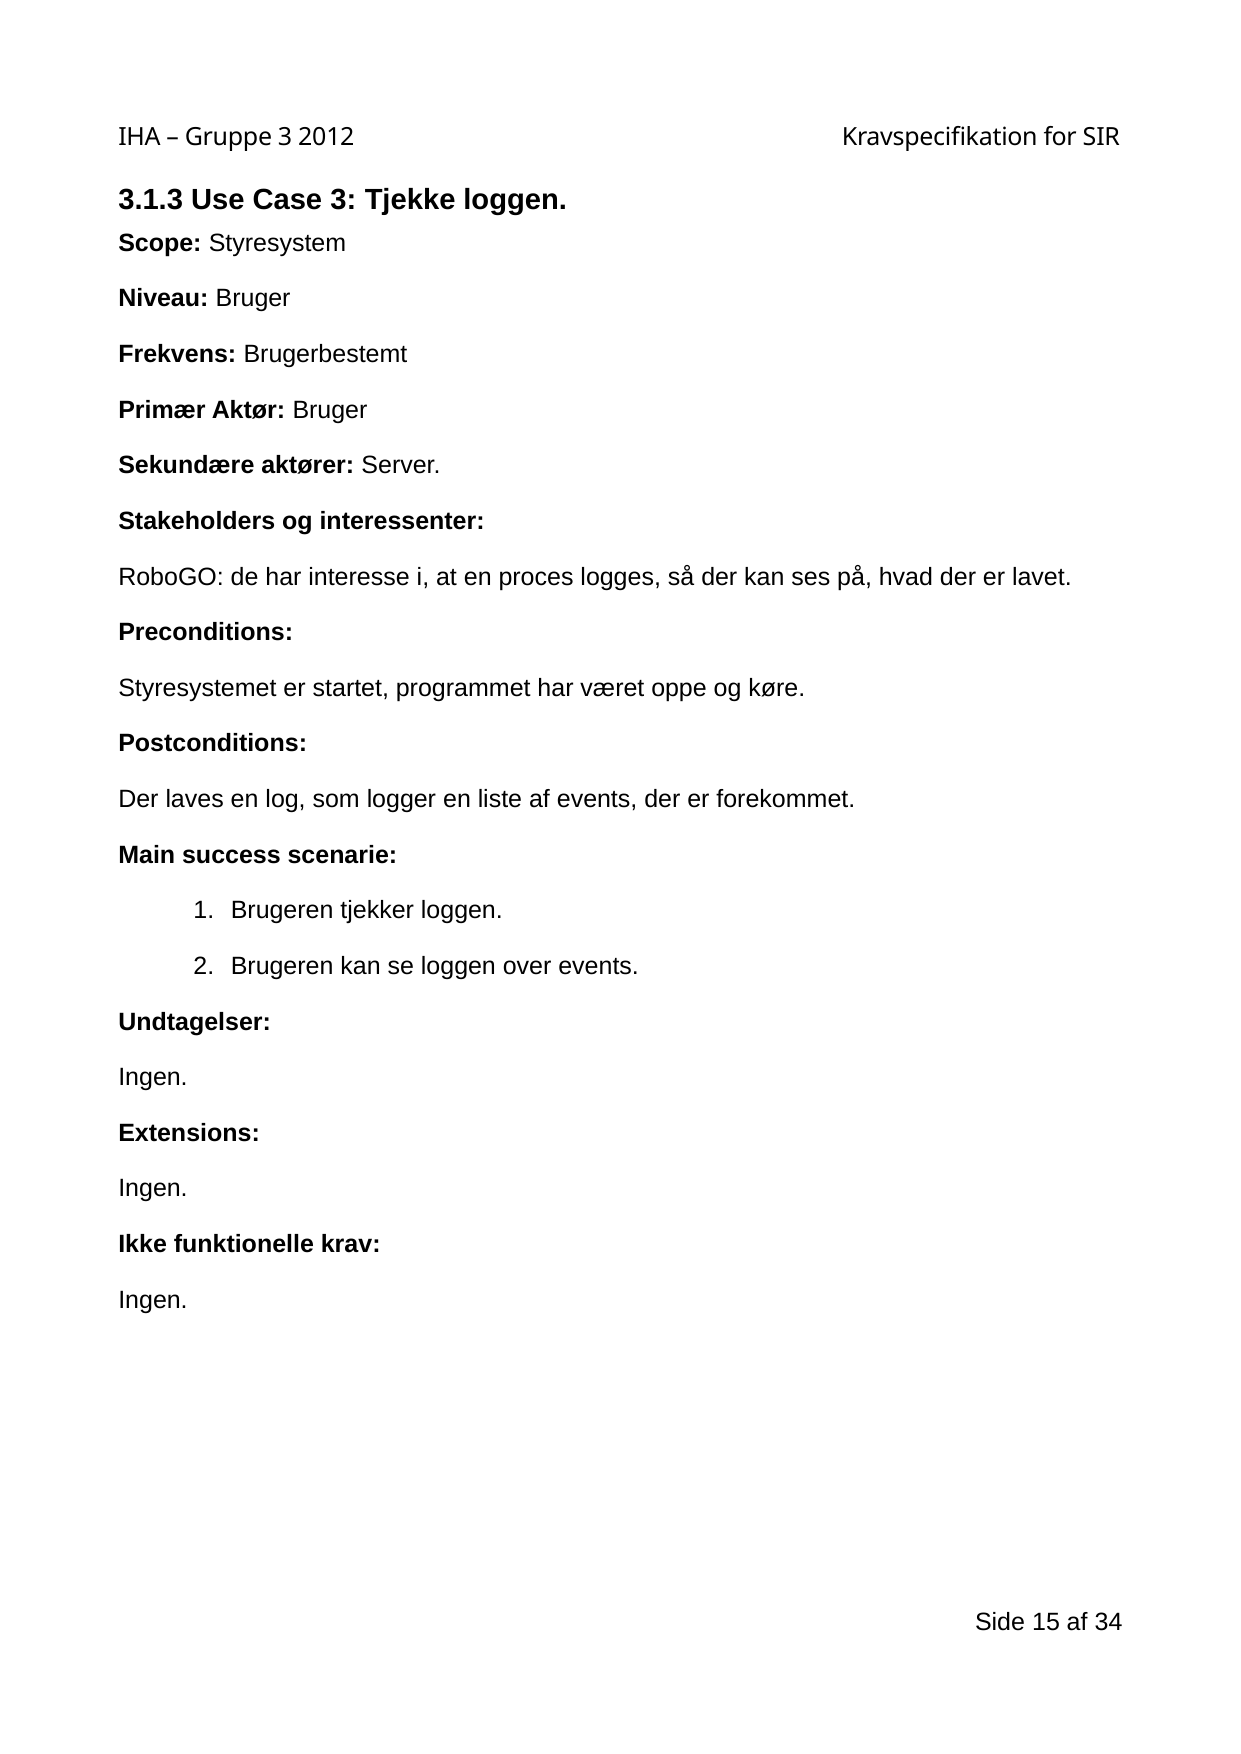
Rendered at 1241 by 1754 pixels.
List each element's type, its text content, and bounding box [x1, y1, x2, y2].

text Ingen. [118, 1284, 1122, 1313]
text Main success scenarie: [118, 839, 1122, 868]
text Preconditions: [118, 617, 1122, 646]
text Niveau: Bruger [118, 283, 1122, 312]
text Ingen. [118, 1173, 1122, 1202]
text Extensions: [118, 1118, 1122, 1146]
list Brugeren kan se loggen over events. [193, 951, 1122, 979]
text Ingen. [118, 1062, 1122, 1091]
text RoboGO: de har interesse i, at en proces logges, så der kan ses på, hvad der er lavet. [118, 561, 1122, 590]
text Sekundære aktører: Server. [118, 450, 1122, 479]
text Stakeholders og interessenter: [118, 506, 1122, 534]
list Brugeren tjekker loggen. [193, 895, 1122, 924]
text Scope: Styresystem [118, 228, 1122, 256]
text Postconditions: [118, 728, 1122, 757]
text Ikke funktionelle krav: [118, 1229, 1122, 1258]
subtitle 3.1.3 Use Case 3: Tjekke loggen. [118, 182, 1122, 215]
text Styresystemet er startet, programmet har været oppe og køre. [118, 673, 1122, 701]
text Undtagelser: [118, 1006, 1122, 1035]
text Der laves en log, som logger en liste af events, der er forekommet. [118, 784, 1122, 813]
text Frekvens: Brugerbestemt [118, 339, 1122, 368]
text Primær Aktør: Bruger [118, 394, 1122, 423]
